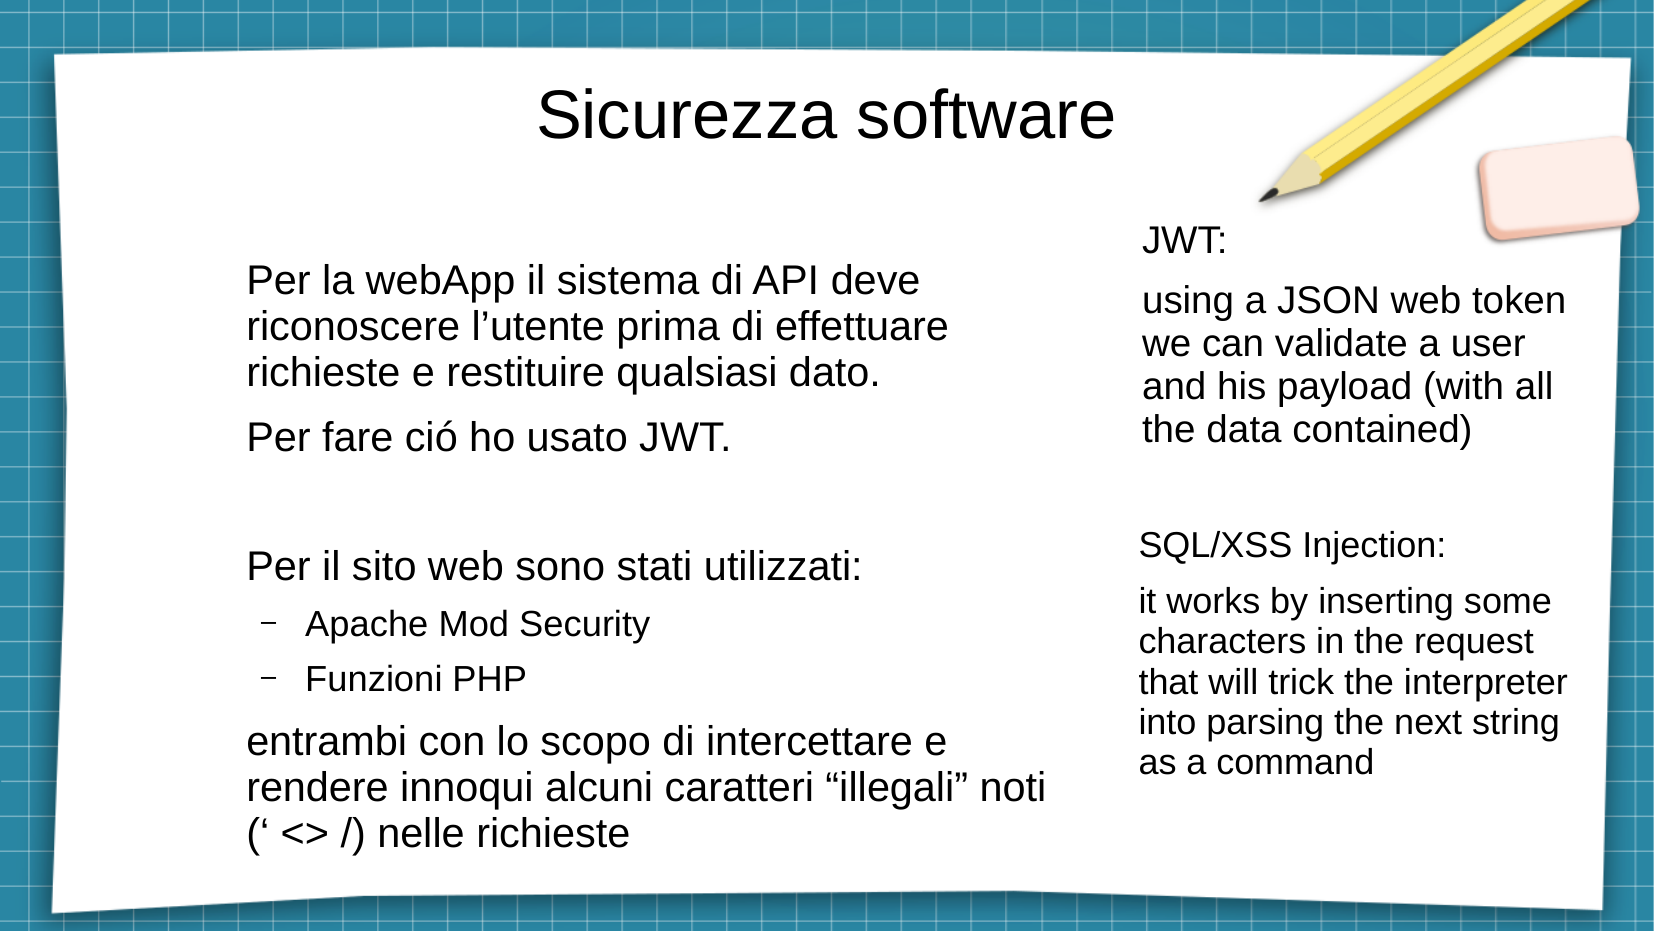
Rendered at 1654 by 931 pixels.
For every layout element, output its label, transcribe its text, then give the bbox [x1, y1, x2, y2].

list Per la webApp il sistema di API deve riconoscere l’utente prima di effettuare richieste e restituire qualsiasi dato. Per fare ció ho usato JWT. Per il sito web sono stati utilizzati: Apache Mod Security Funzioni PHP entrambi con lo scopo di intercettare e rendere innoqui alcuni caratteri “illegali” noti (‘ <> /) nelle richieste [187, 192, 1051, 863]
list SQL/XSS Injection: it works by inserting some characters in the request that will trick the interpreter into parsing the next string as a command [1087, 525, 1576, 788]
title Sicurezza software [82, 37, 1571, 193]
picture [0, 0, 1654, 931]
list JWT: using a JSON web token we can validate a user and his payload (with all the data contained) [1087, 219, 1570, 488]
